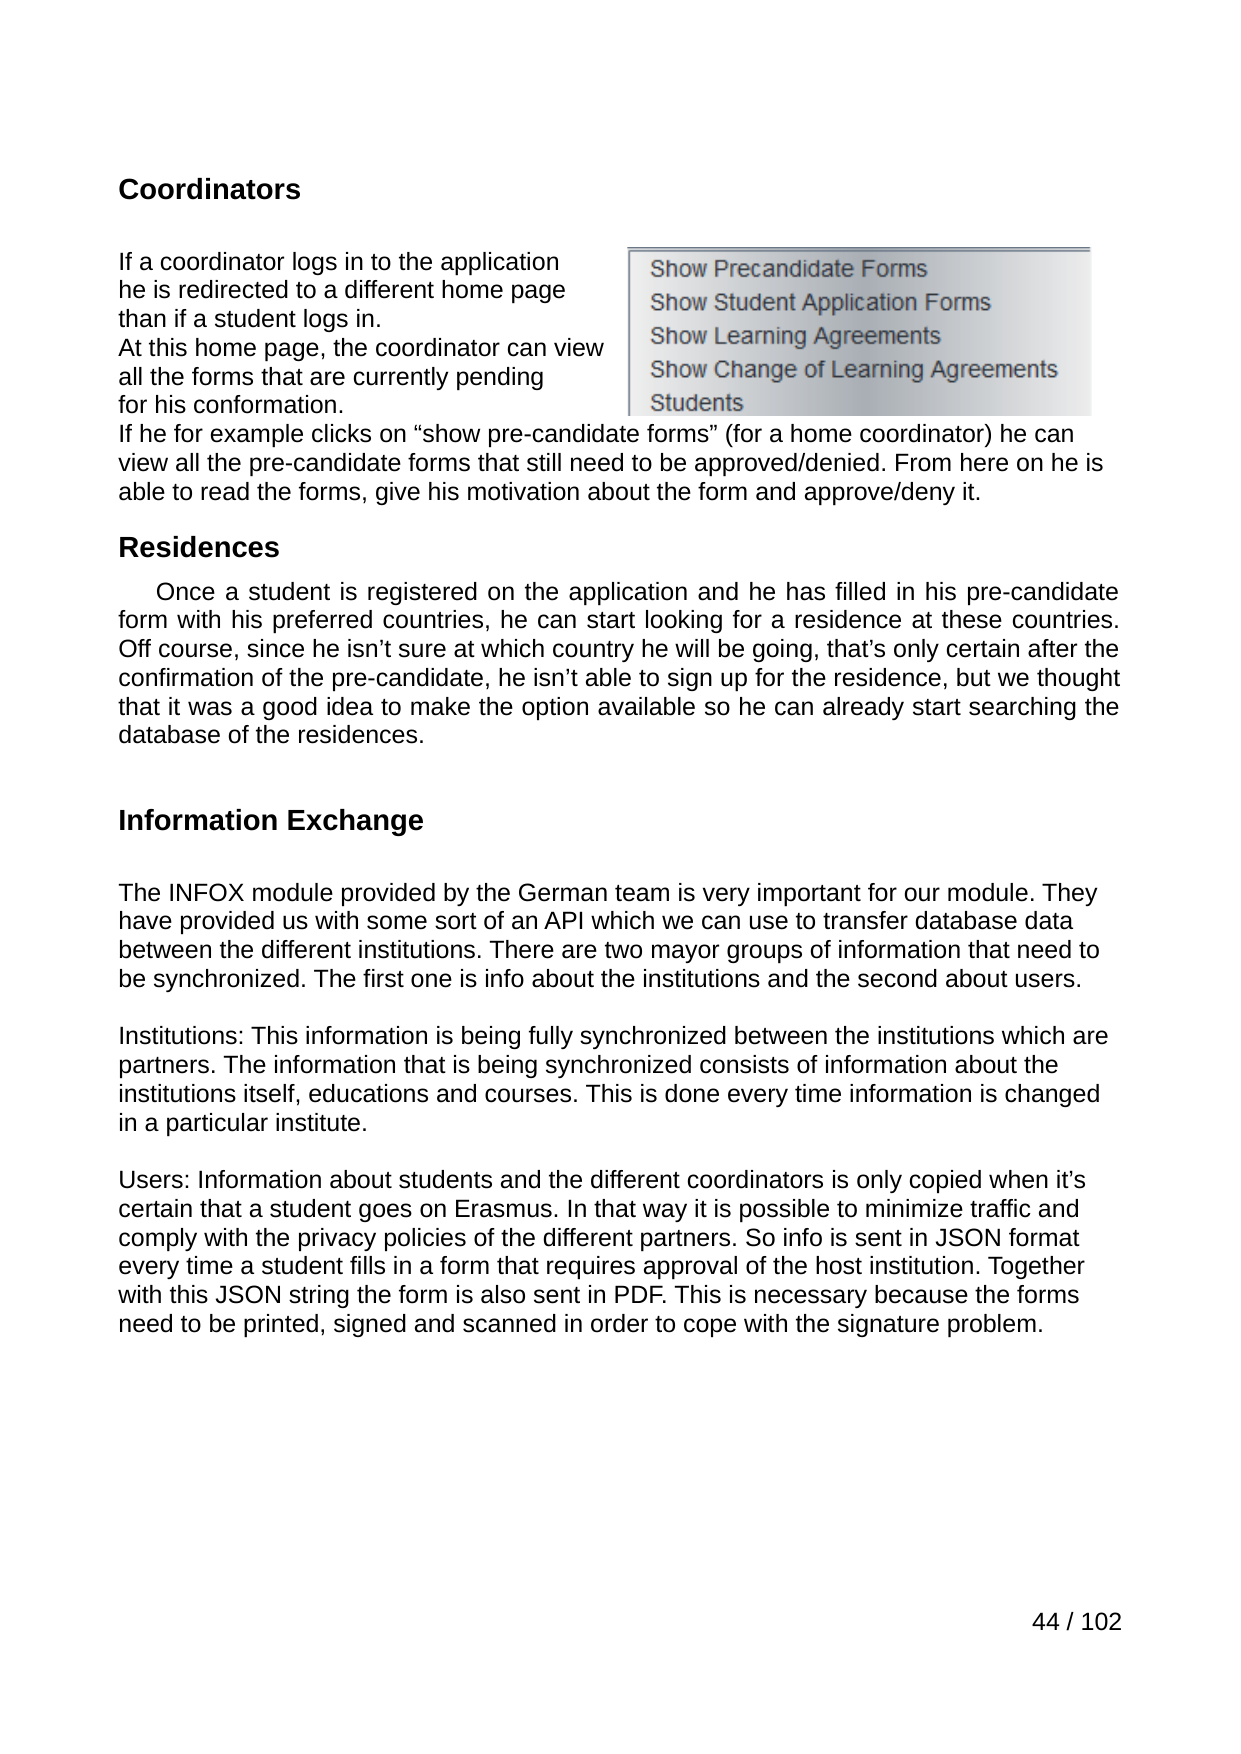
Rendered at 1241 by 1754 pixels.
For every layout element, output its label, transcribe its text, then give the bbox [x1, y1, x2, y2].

text If he for example clicks on “show pre-candidate forms” (for a home coordinator) he can view all the pre-candidate forms that still need to be approved/denied. From here on he is able to read the forms, give his motivation about the form and approve/deny it. [118, 419, 1122, 505]
text If a coordinator logs in to the application he is redirected to a different home page [118, 218, 1122, 304]
text than if a student logs in. At this home page, the coordinator can view all the forms that are currently pending for his conformation. [118, 304, 612, 419]
text The INFOX module provided by the German team is very important for our module. They have provided us with some sort of an API which we can use to transfer database data between the different institutions. There are two mayor groups of information that need to be synchronized. The first one is info about the institutions and the second about users. Institutions: This information is being fully synchronized between the institutions which are partners. The information that is being synchronized consists of information about the institutions itself, educations and courses. This is done every time information is changed in a particular institute. Users: Information about students and the different coordinators is only copied when it’s certain that a student goes on Erasmus. In that way it is possible to minimize traffic and comply with the privacy policies of the different partners. So info is sent in JSON format every time a student fills in a form that requires approval of the host institution. Together with this JSON string the form is also sent in PDF. This is necessary because the forms need to be printed, signed and scanned in order to cope with the signature problem. [118, 877, 1122, 1395]
subtitle Information Exchange [118, 803, 1122, 836]
picture [627, 247, 1092, 416]
subtitle Coordinators [118, 172, 1122, 205]
text [1098, 304, 1122, 419]
text Once a student is registered on the application and he has filled in his pre-candidate form with his preferred countries, he can start looking for a residence at these countries. Off course, since he isn’t sure at which country he will be going, that’s only certain after the confirmation of the pre-candidate, he isn’t able to sign up for the residence, but we thought that it was a good idea to make the option available so he can already start searching the database of the residences. [118, 576, 1122, 749]
subtitle Residences [118, 530, 1122, 564]
